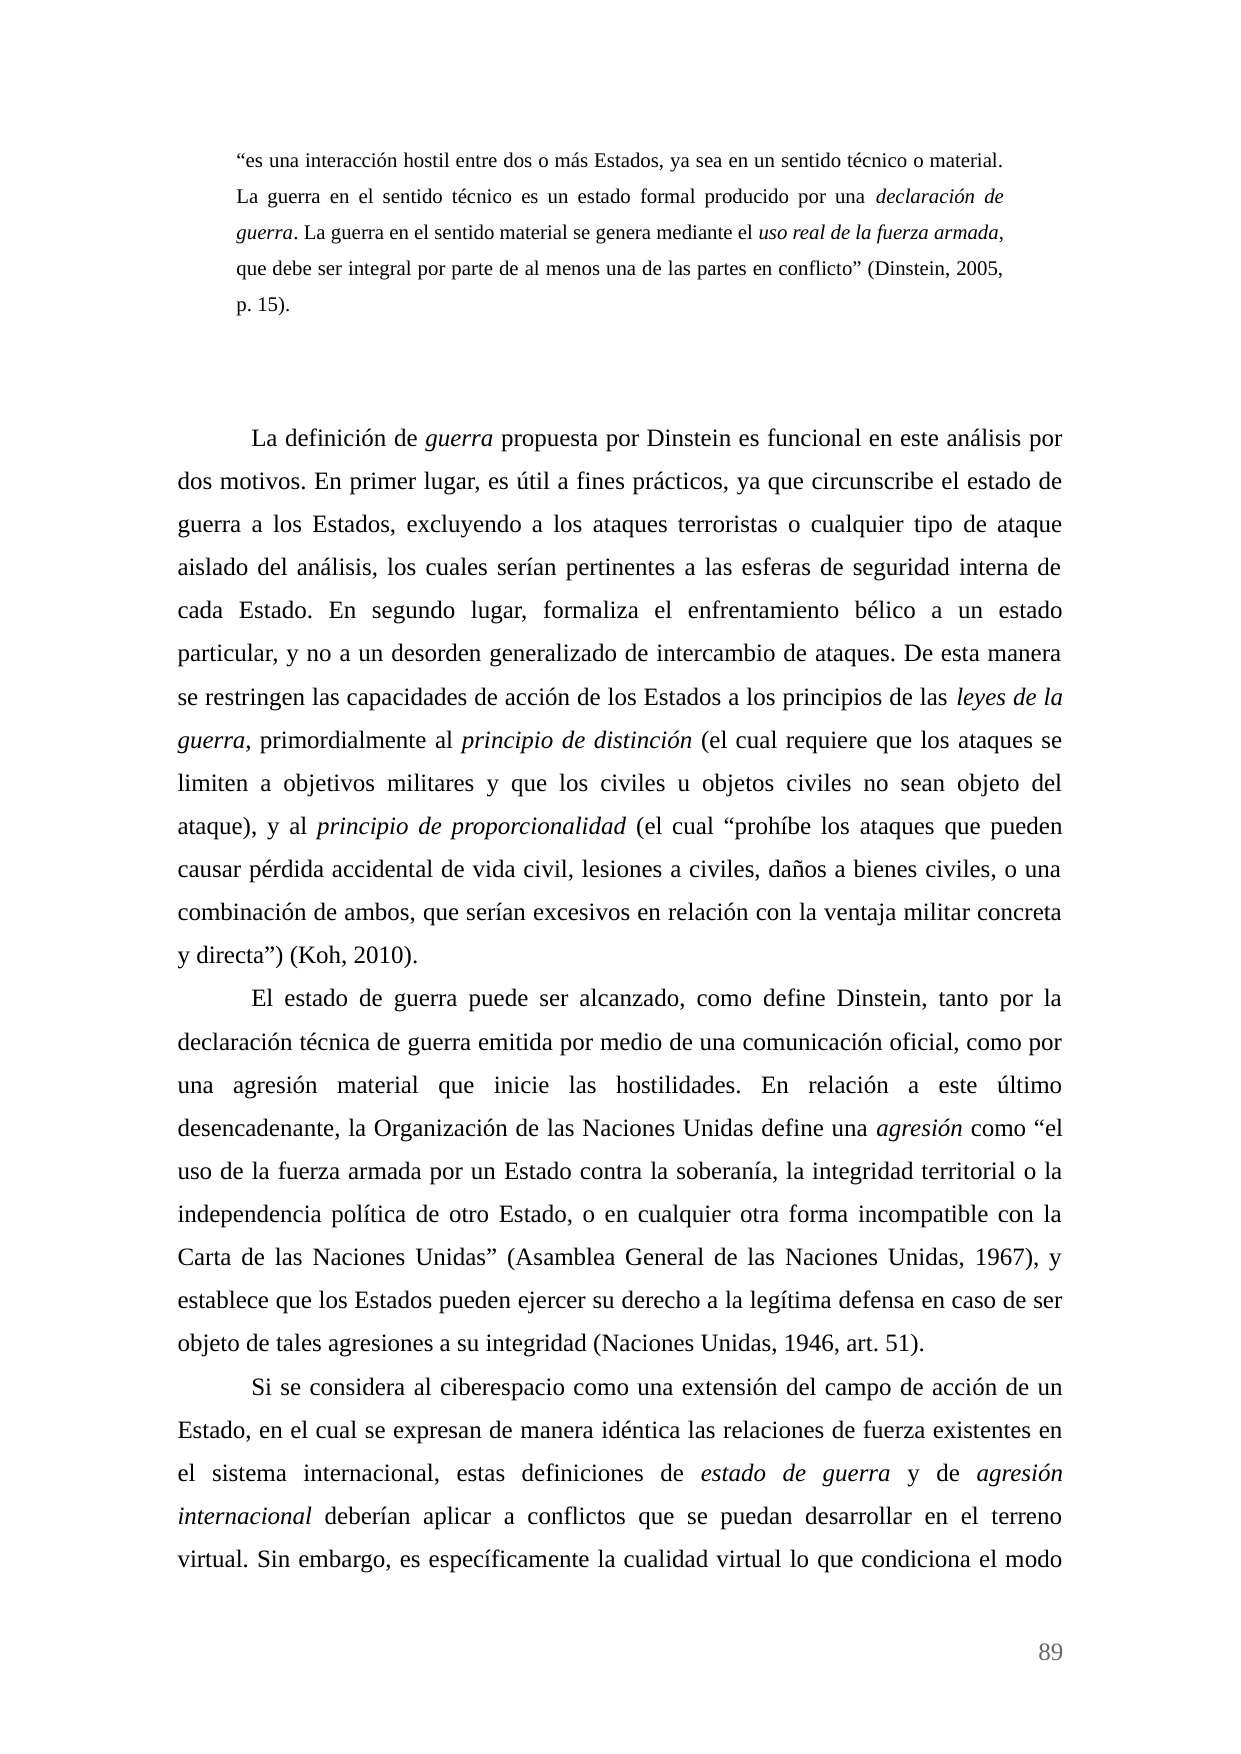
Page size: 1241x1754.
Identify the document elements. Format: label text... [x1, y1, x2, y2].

text “es una interacción hostil entre dos o más Estados, ya sea en un sentido técnico o material. La guerra en el sentido técnico es un estado formal producido por una declaración de guerra. La guerra en el sentido material se genera mediante el uso real de la fuerza armada, que debe ser integral por parte de al menos una de las partes en conflicto” (Dinstein, 2005, p. 15). [236, 148, 1004, 316]
text La definición de guerra propuesta por Dinstein es funcional en este análisis por dos motivos. En primer lugar, es útil a fines prácticos, ya que circunscribe el estado de guerra a los Estados, excluyendo a los ataques terroristas o cualquier tipo de ataque aislado del análisis, los cuales serían pertinentes a las esferas de seguridad interna de cada Estado. En segundo lugar, formaliza el enfrentamiento bélico a un estado particular, y no a un desorden generalizado de intercambio de ataques. De esta manera se restringen las capacidades de acción de los Estados a los principios de las leyes de la guerra, primordialmente al principio de distinción (el cual requiere que los ataques se limiten a objetivos militares y que los civiles u objetos civiles no sean objeto del ataque), y al principio de proporcionalidad (el cual “prohíbe los ataques que pueden causar pérdida accidental de vida civil, lesiones a civiles, daños a bienes civiles, o una combinación de ambos, que serían excesivos en relación con la ventaja militar concreta y directa”) (Koh, 2010). [177, 423, 1063, 969]
text Si se considera al ciberespacio como una extensión del campo de acción de un Estado, en el cual se expresan de manera idéntica las relaciones de fuerza existentes en el sistema internacional, estas definiciones de estado de guerra y de agresión internacional deberían aplicar a conflictos que se puedan desarrollar en el terreno virtual. Sin embargo, es específicamente la cualidad virtual lo que condiciona el modo [177, 1372, 1063, 1573]
text El estado de guerra puede ser alcanzado, como define Dinstein, tanto por la declaración técnica de guerra emitida por medio de una comunicación oficial, como por una agresión material que inicie las hostilidades. En relación a este último desencadenante, la Organización de las Naciones Unidas define una agresión como “el uso de la fuerza armada por un Estado contra la soberanía, la integridad territorial o la independencia política de otro Estado, o en cualquier otra forma incompatible con la Carta de las Naciones Unidas” (Asamblea General de las Naciones Unidas, 1967), y establece que los Estados pueden ejercer su derecho a la legítima defensa en caso de ser objeto de tales agresiones a su integridad (Naciones Unidas, 1946, art. 51). [177, 983, 1063, 1357]
